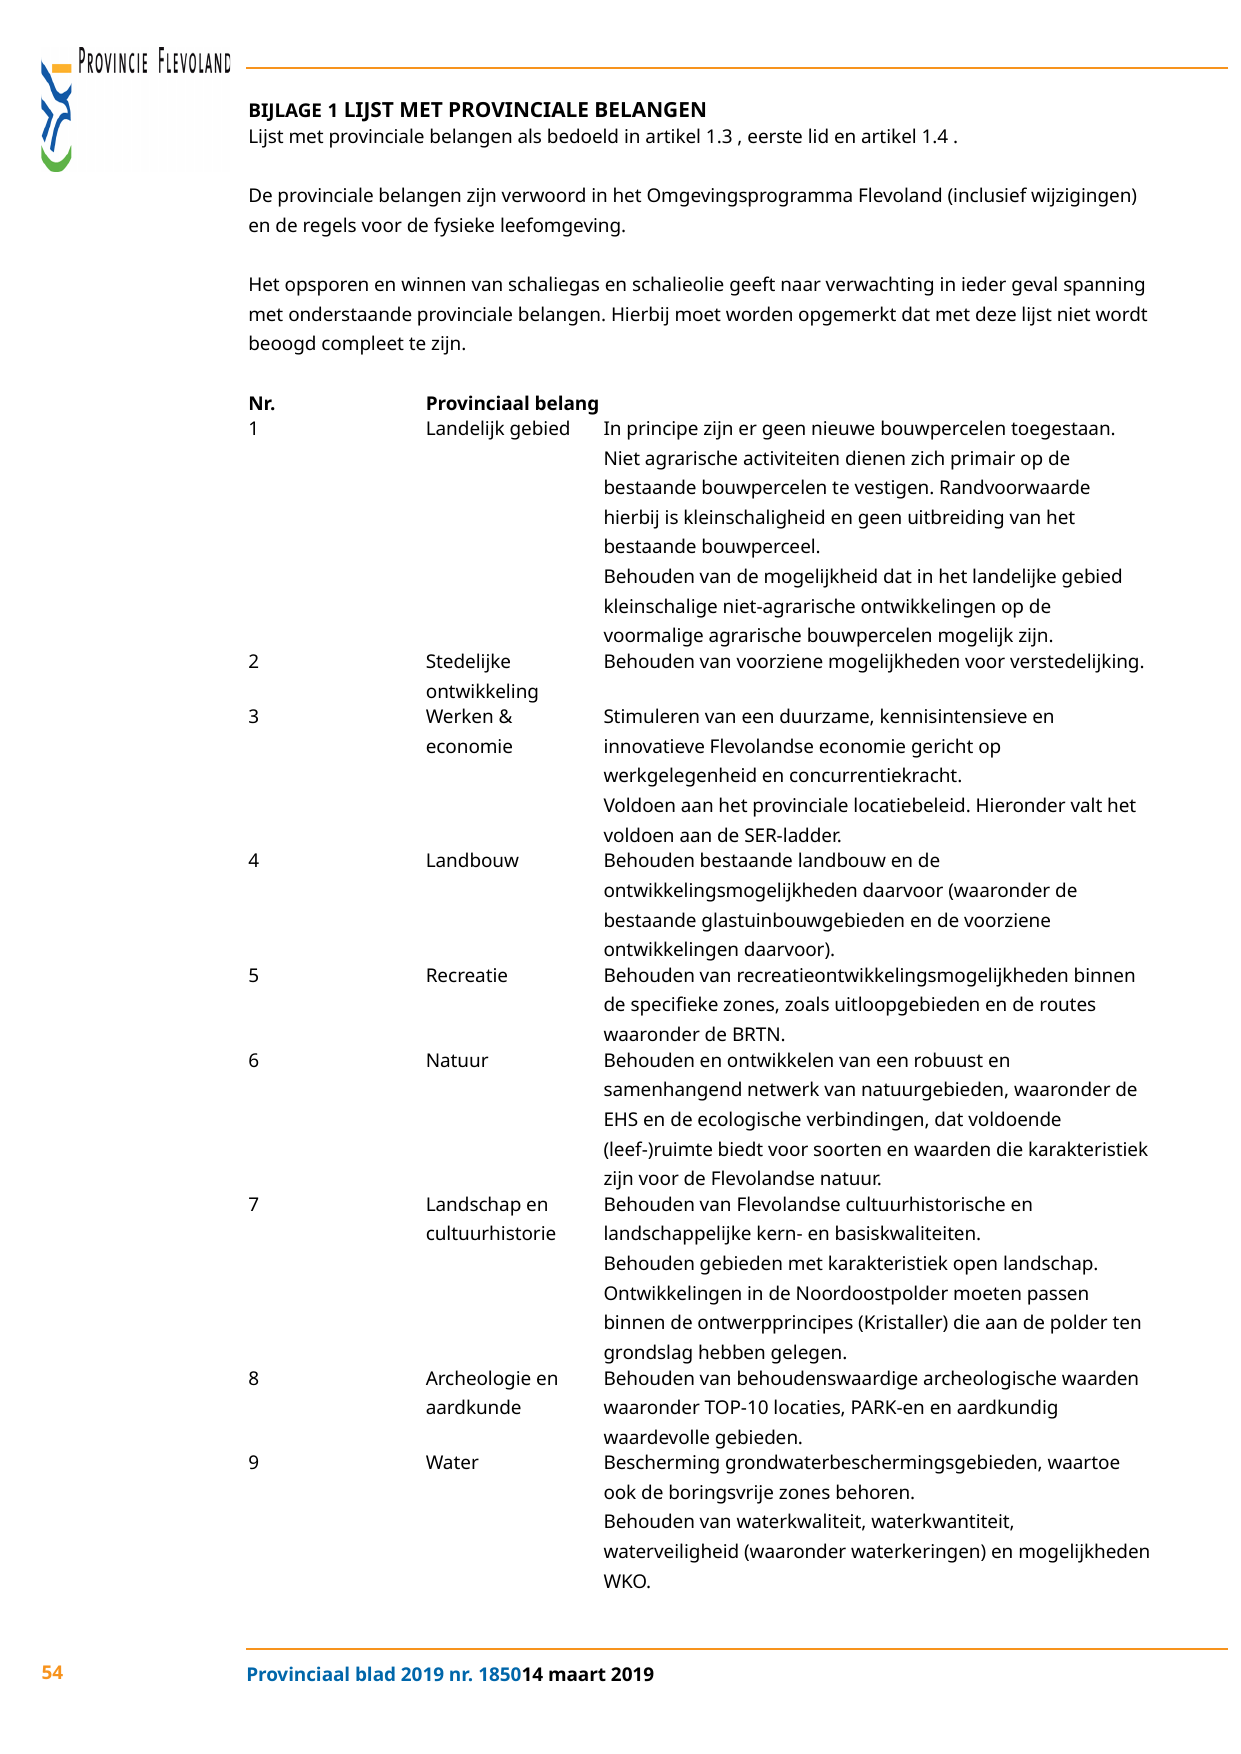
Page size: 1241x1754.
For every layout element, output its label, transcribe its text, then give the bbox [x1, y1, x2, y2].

table_cell Landelijk gebied [426, 415, 603, 648]
table_cell 9 [248, 1450, 426, 1594]
table_cell In principe zijn er geen nieuwe bouwpercelen toegestaan. Niet agrarische activiteiten dienen zich primair op de bestaande bouwpercelen te vestigen. Randvoorwaarde hierbij is kleinschaligheid en geen uitbreiding van het bestaande bouwperceel. Behouden van de mogelijkheid dat in het landelijke gebied kleinschalige niet-agrarische ontwikkelingen op de voormalige agrarische bouwpercelen mogelijk zijn. [603, 415, 1152, 648]
table_cell 3 [248, 704, 426, 848]
table_cell Werken & economie [426, 704, 603, 848]
table_header Nr. [248, 390, 426, 415]
table_cell 5 [248, 962, 426, 1047]
table_cell Water [426, 1450, 603, 1594]
table_cell 1 [248, 415, 426, 648]
table_cell Behouden en ontwikkelen van een robuust en samenhangend netwerk van natuurgebieden, waaronder de EHS en de ecologische verbindingen, dat voldoende (leef-)ruimte biedt voor soorten en waarden die karakteristiek zijn voor de Flevolandse natuur. [603, 1047, 1152, 1191]
table_cell Natuur [426, 1047, 603, 1191]
table_cell Behouden bestaande landbouw en de ontwikkelingsmogelijkheden daarvoor (waaronder de bestaande glastuinbouwgebieden en de voorziene ontwikkelingen daarvoor). [603, 848, 1152, 962]
table_cell 4 [248, 848, 426, 962]
table_cell 7 [248, 1191, 426, 1365]
table_cell 6 [248, 1047, 426, 1191]
table_cell Stimuleren van een duurzame, kennisintensieve en innovatieve Flevolandse economie gericht op werkgelegenheid en concurrentiekracht. Voldoen aan het provinciale locatiebeleid. Hieronder valt het voldoen aan de SER-ladder. [603, 704, 1152, 848]
table_cell 8 [248, 1365, 426, 1449]
table_cell Recreatie [426, 962, 603, 1047]
table_cell Bescherming grondwaterbeschermingsgebieden, waartoe ook de boringsvrije zones behoren. Behouden van waterkwaliteit, waterkwantiteit, waterveiligheid (waaronder waterkeringen) en mogelijkheden WKO. [603, 1450, 1152, 1594]
table_cell Landbouw [426, 848, 603, 962]
table_cell Behouden van behoudenswaardige archeologische waarden waaronder TOP-10 locaties, PARK-en en aardkundig waardevolle gebieden. [603, 1365, 1152, 1449]
text De provinciale belangen zijn verwoord in het Omgevingsprogramma Flevoland (inclusief wijzigingen) en de regels voor de fysieke leefomgeving. [248, 182, 1152, 238]
picture [41, 47, 231, 172]
table_cell Archeologie en aardkunde [426, 1365, 603, 1449]
table_cell Stedelijke ontwikkeling [426, 648, 603, 703]
table_cell Behouden van voorziene mogelijkheden voor verstedelijking. [603, 648, 1152, 703]
table_cell Behouden van recreatieontwikkelingsmogelijkheden binnen de specifieke zones, zoals uitloopgebieden en de routes waaronder de BRTN. [603, 962, 1152, 1047]
text Lijst met provinciale belangen als bedoeld in artikel 1.3 , eerste lid en artikel 1.4 . [248, 123, 1152, 149]
table_cell Behouden van Flevolandse cultuurhistorische en landschappelijke kern- en basiskwaliteiten. Behouden gebieden met karakteristiek open landschap. Ontwikkelingen in de Noordoostpolder moeten passen binnen de ontwerpprincipes (Kristaller) die aan de polder ten grondslag hebben gelegen. [603, 1191, 1152, 1365]
table_header [603, 390, 1152, 415]
text Het opsporen en winnen van schaliegas en schalieolie geeft naar verwachting in ieder geval spanning met onderstaande provinciale belangen. Hierbij moet worden opgemerkt dat met deze lijst niet wordt beoogd compleet te zijn. [248, 271, 1152, 356]
table_cell Landschap en cultuurhistorie [426, 1191, 603, 1365]
table_cell 2 [248, 648, 426, 703]
text BIJLAGE 1 LIJST MET PROVINCIALE BELANGEN [248, 95, 1152, 123]
table_header Provinciaal belang [426, 390, 603, 415]
